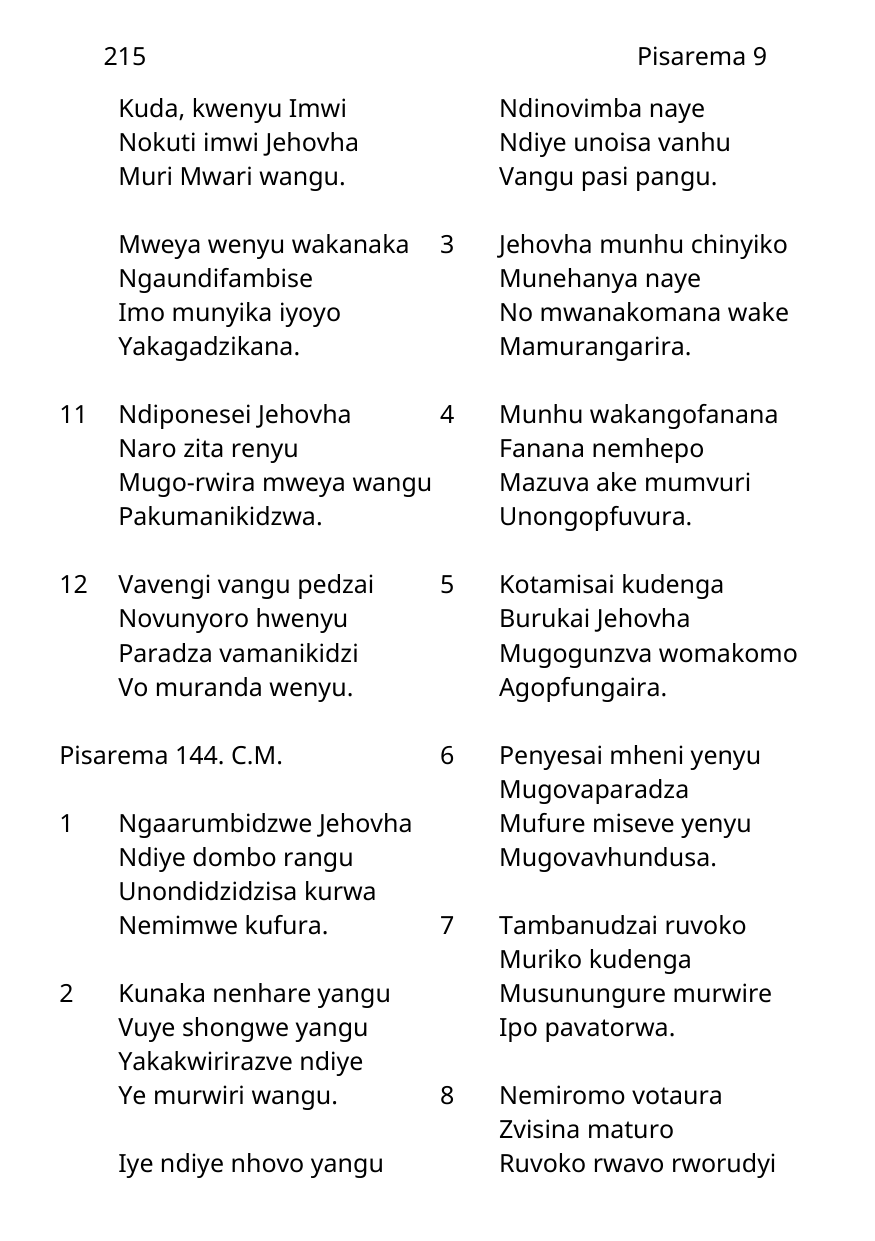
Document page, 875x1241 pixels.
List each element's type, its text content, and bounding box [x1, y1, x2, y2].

text Ipo pavatorwa. [440, 1010, 815, 1044]
text Munehanya naye [440, 261, 815, 294]
text Ye murwiri wangu. [59, 1078, 434, 1112]
text Ndiye unoisa vanhu [440, 124, 815, 158]
text No mwanakomana wake [440, 294, 815, 329]
text Naro zita renyu [59, 431, 434, 465]
text Muriko kudenga [440, 942, 815, 976]
text Fanana nemhepo [440, 431, 815, 465]
text 1 Ngaarumbidzwe Jehovha [59, 806, 434, 839]
text 5 Kotamisai kudenga [440, 567, 815, 601]
text Novunyoro hwenyu [59, 601, 434, 635]
text Yakakwirirazve ndiye [59, 1044, 434, 1078]
text Nokuti imwi Jehovha [59, 124, 434, 158]
text 6 Penyesai mheni yenyu [440, 737, 815, 771]
text Mugovavhundusa. [440, 839, 815, 874]
text Nemimwe kufura. [59, 908, 434, 942]
text Burukai Jehovha [440, 601, 815, 635]
text Paradza vamanikidzi [59, 635, 434, 669]
text 4 Munhu wakangofanana [440, 397, 815, 431]
text Yakagadzikana. [59, 329, 434, 363]
text Mweya wenyu wakanaka [59, 226, 434, 261]
text Pisarema 144. C.M. [59, 737, 434, 771]
text Kuda, kwenyu Imwi [59, 90, 434, 124]
text Musunungure murwire [440, 976, 815, 1010]
text 3 Jehovha munhu chinyiko [440, 226, 815, 261]
text Mugo-rwira mweya wangu [59, 465, 434, 499]
text Ruvoko rwavo rworudyi [440, 1146, 815, 1180]
text Zvisina maturo [440, 1112, 815, 1146]
text Ngaundifambise [59, 261, 434, 294]
text Imo munyika iyoyo [59, 294, 434, 329]
text Mugovaparadza [440, 771, 815, 806]
text Vo muranda wenyu. [59, 669, 434, 703]
text Mamurangarira. [440, 329, 815, 363]
text Mazuva ake mumvuri [440, 465, 815, 499]
text Unondidzidzisa kurwa [59, 874, 434, 908]
text Muri Mwari wangu. [59, 158, 434, 192]
text Iye ndiye nhovo yangu [59, 1146, 434, 1180]
text Mugogunzva womakomo [440, 635, 815, 669]
text 7 Tambanudzai ruvoko [440, 908, 815, 942]
text Ndinovimba naye [440, 90, 815, 124]
text Unongopfuvura. [440, 499, 815, 533]
text Mufure miseve yenyu [440, 806, 815, 839]
text 8 Nemiromo votaura [440, 1078, 815, 1112]
text Ndiye dombo rangu [59, 839, 434, 874]
text Agopfungaira. [440, 669, 815, 703]
text 2 Kunaka nenhare yangu [59, 976, 434, 1010]
text Pakumanikidzwa. [59, 499, 434, 533]
text 12 Vavengi vangu pedzai [59, 567, 434, 601]
text Vangu pasi pangu. [440, 158, 815, 192]
text 11 Ndiponesei Jehovha [59, 397, 434, 431]
text Vuye shongwe yangu [59, 1010, 434, 1044]
